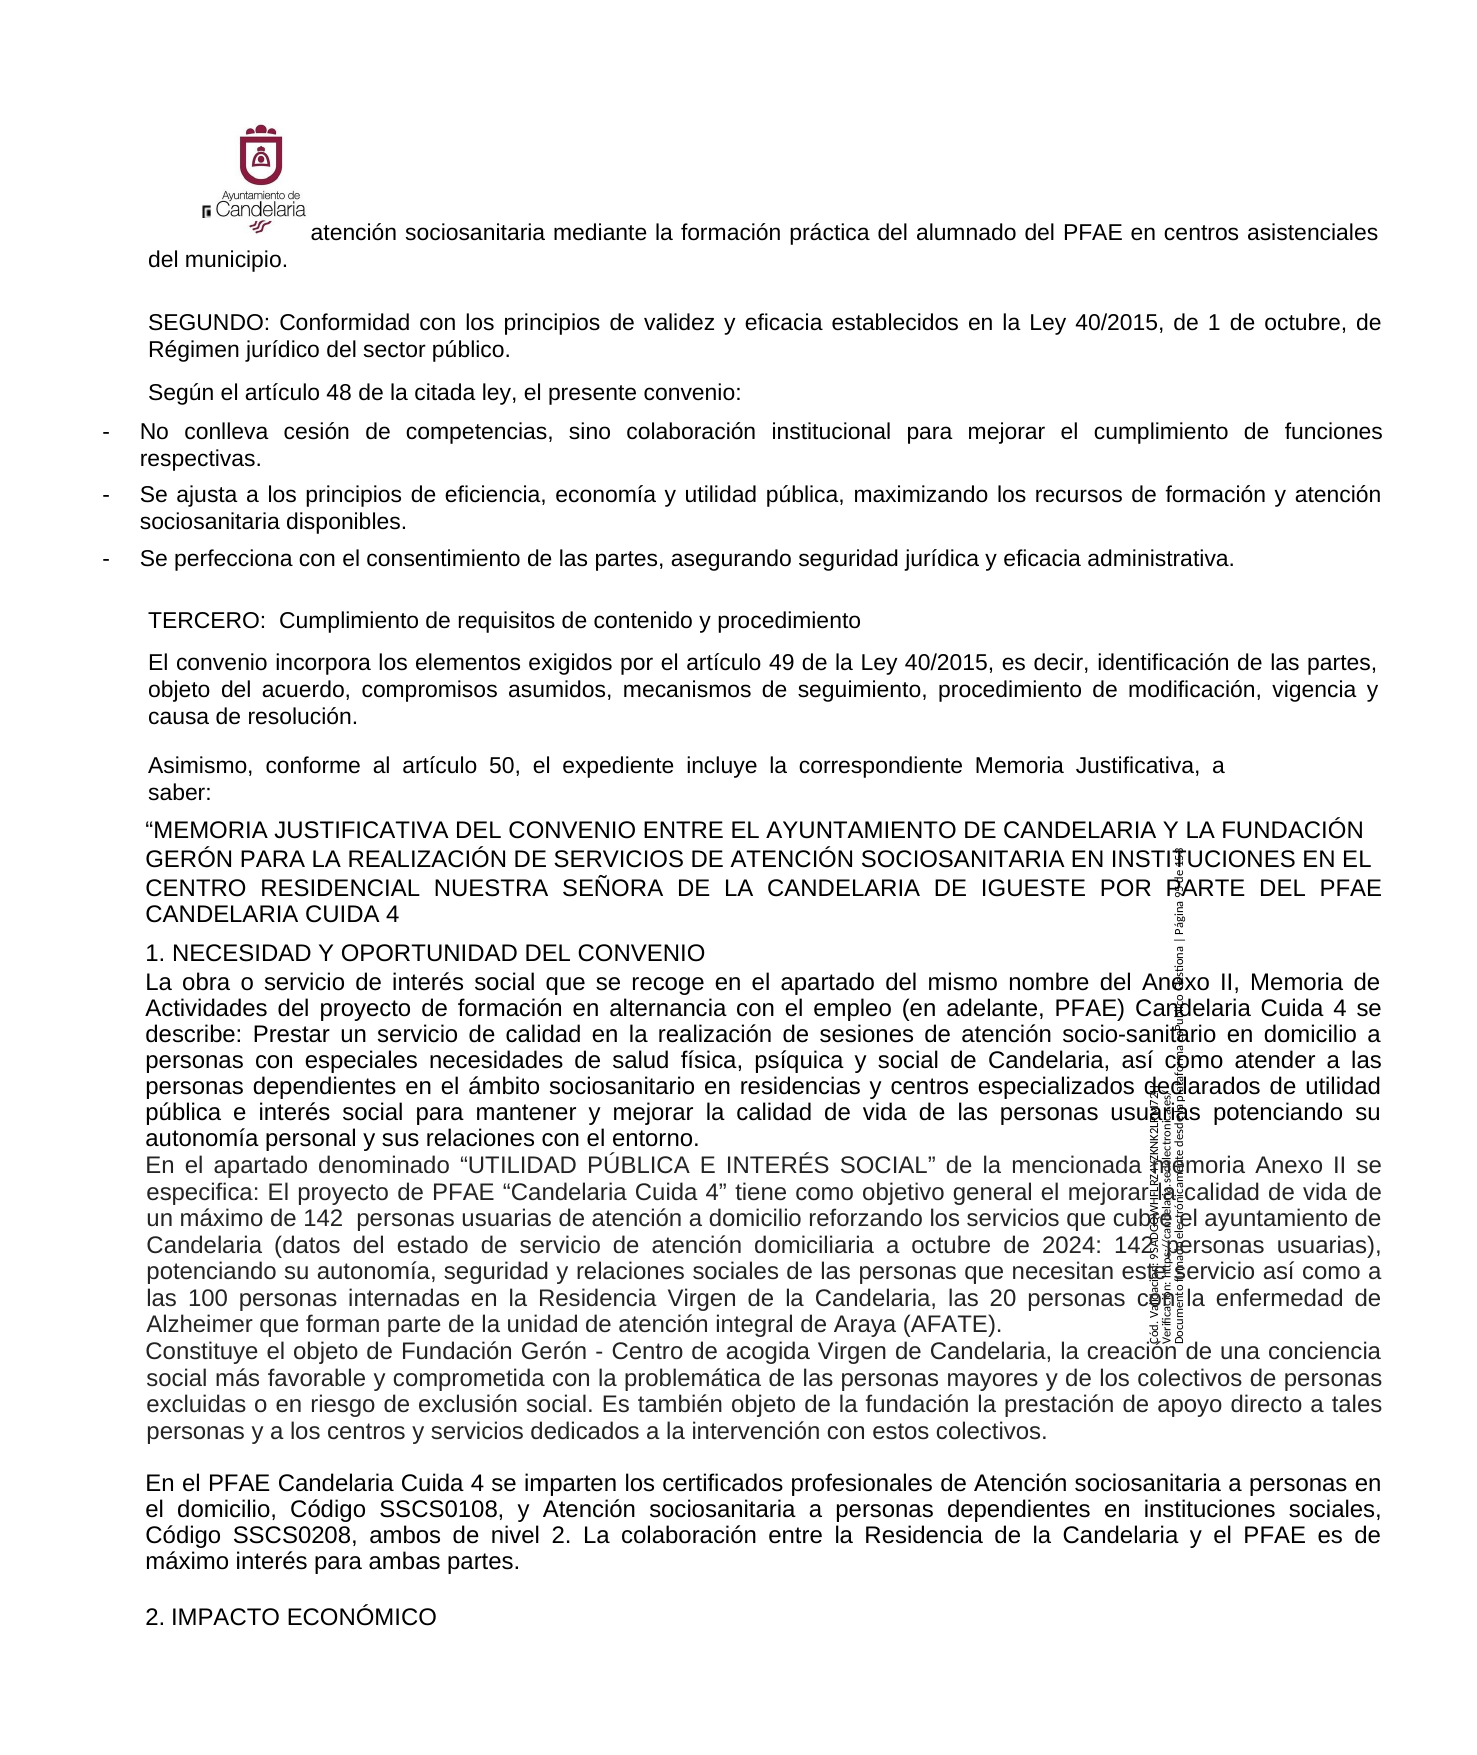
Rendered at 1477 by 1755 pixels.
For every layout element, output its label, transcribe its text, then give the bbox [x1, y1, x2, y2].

list Se ajusta a los principios de eficiencia, economía y utilidad pública, maximizando los recursos de formación y atención sociosanitaria disponibles. [102, 481, 1383, 534]
text Constituye el objeto de Fundación Gerón - Centro de acogida Virgen de Candelaria, la creación de una conciencia social más favorable y comprometida con la problemática de las personas mayores y de los colectivos de personas excluidas o en riesgo de exclusión social. Es también objeto de la fundación la prestación de apoyo directo a tales personas y a los centros y servicios dedicados a la intervención con estos colectivos. [145, 1338, 1384, 1444]
text La obra o servicio de interés social que se recoge en el apartado del mismo nombre del Anexo II, Memoria de Actividades del proyecto de formación en alternancia con el empleo (en adelante, PFAE) Candelaria Cuida 4 se describe: Prestar un servicio de calidad en la realización de sesiones de atención socio-sanitario en domicilio a personas con especiales necesidades de salud física, psíquica y social de Candelaria, así como atender a las personas dependientes en el ámbito sociosanitario en residencias y centros especializados declarados de utilidad pública e interés social para mantener y mejorar la calidad de vida de las personas usuarias potenciando su autonomía personal y sus relaciones con el entorno. [145, 969, 1383, 1152]
text “MEMORIA JUSTIFICATIVA DEL CONVENIO ENTRE EL AYUNTAMIENTO DE CANDELARIA Y LA FUNDACIÓN [145, 817, 1383, 843]
text El convenio incorpora los elementos exigidos por el artículo 49 de la Ley 40/2015, es decir, identificación de las partes, objeto del acuerdo, compromisos asumidos, mecanismos de seguimiento, procedimiento de modificación, vigencia y causa de resolución. [148, 649, 1379, 729]
text Según el artículo 48 de la citada ley, el presente convenio: [148, 379, 1226, 406]
text TERCERO: Cumplimiento de requisitos de contenido y procedimiento [148, 607, 1226, 633]
list Se perfecciona con el consentimiento de las partes, asegurando seguridad jurídica y eficacia administrativa. [102, 545, 1383, 571]
list IMPACTO ECONÓMICO [145, 1604, 1383, 1630]
text CENTRO RESIDENCIAL NUESTRA SEÑORA DE LA CANDELARIA DE IGUESTE POR PARTE DEL PFAE CANDELARIA CUIDA 4 [145, 875, 1383, 927]
text En el PFAE Candelaria Cuida 4 se imparten los certificados profesionales de Atención sociosanitaria a personas en el domicilio, Código SSCS0108, y Atención sociosanitaria a personas dependientes en instituciones sociales, Código SSCS0208, ambos de nivel 2. La colaboración entre la Residencia de la Candelaria y el PFAE es de máximo interés para ambas partes. [145, 1471, 1383, 1574]
text SEGUNDO: Conformidad con los principios de validez y eficacia establecidos en la Ley 40/2015, de 1 de octubre, de Régimen jurídico del sector público. [148, 309, 1383, 363]
text atención sociosanitaria mediante la formación práctica del alumnado del PFAE en centros asistenciales del municipio. [148, 219, 1379, 272]
text 1. NECESIDAD Y OPORTUNIDAD DEL CONVENIO [145, 940, 1383, 966]
text GERÓN PARA LA REALIZACIÓN DE SERVICIOS DE ATENCIÓN SOCIOSANITARIA EN INSTITUCIONES EN EL [145, 846, 1383, 872]
text En el apartado denominado “UTILIDAD PÚBLICA E INTERÉS SOCIAL” de la mencionada memoria Anexo II se especifica: El proyecto de PFAE “Candelaria Cuida 4” tiene como objetivo general el mejorar la calidad de vida de un máximo de 142 personas usuarias de atención a domicilio reforzando los servicios que cubre el ayuntamiento de Candelaria (datos del estado de servicio de atención domiciliaria a octubre de 2024: 142 personas usuarias), potenciando su autonomía, seguridad y relaciones sociales de las personas que necesitan este servicio así como a las 100 personas internadas en la Residencia Virgen de la Candelaria, las 20 personas con la enfermedad de Alzheimer que forman parte de la unidad de atención integral de Araya (AFATE). [145, 1152, 1384, 1338]
list No conlleva cesión de competencias, sino colaboración institucional para mejorar el cumplimiento de funciones respectivas. [102, 418, 1383, 471]
text Asimismo, conforme al artículo 50, el expediente incluye la correspondiente Memoria Justificativa, a saber: [148, 752, 1226, 805]
